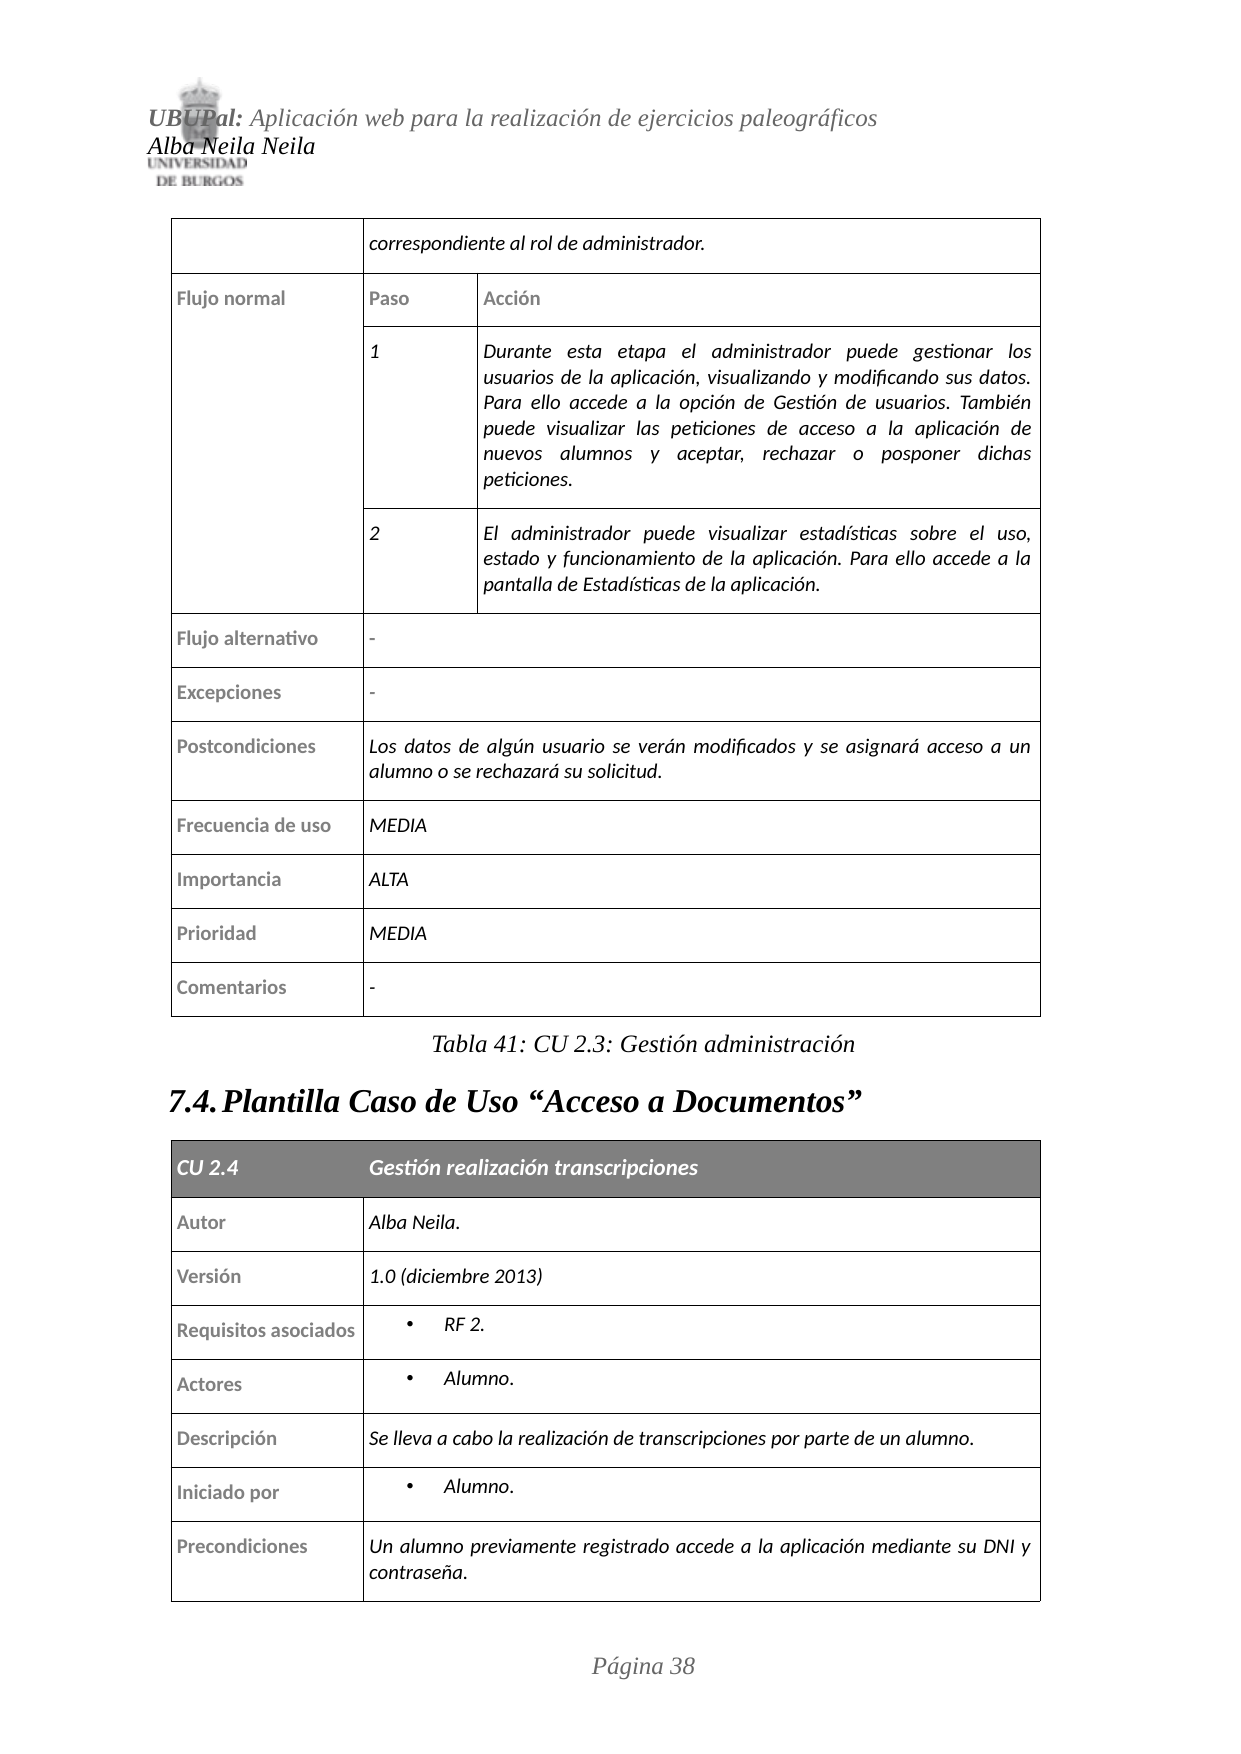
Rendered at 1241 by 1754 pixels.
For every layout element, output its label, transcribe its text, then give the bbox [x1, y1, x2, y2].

table_header CU 2.4 [172, 1141, 363, 1197]
table_cell Alumno. [364, 1360, 1040, 1413]
table_cell Flujo alternativo [172, 614, 363, 667]
table_cell - [364, 614, 1040, 667]
table_cell ALTA [364, 855, 1040, 908]
table_cell Un alumno previamente registrado accede a la aplicación mediante su DNI y contraseña. [364, 1522, 1040, 1601]
table_cell Se lleva a cabo la realización de transcripciones por parte de un alumno. [364, 1414, 1040, 1467]
subtitle Plantilla Caso de Uso “Acceso a Documentos” [159, 1081, 1063, 1120]
table_cell Requisitos asociados [172, 1306, 363, 1359]
table_cell Frecuencia de uso [172, 801, 363, 854]
table_cell Precondiciones [172, 1522, 363, 1601]
table_cell Postcondiciones [172, 722, 363, 800]
table_cell Importancia [172, 855, 363, 908]
table_cell El administrador puede visualizar estadísticas sobre el uso, estado y funcionamiento de la aplicación. Para ello accede a la pantalla de Estadísticas de la aplicación. [478, 509, 1040, 612]
table_cell 1.0 (diciembre 2013) [364, 1252, 1040, 1305]
table_cell Iniciado por [172, 1468, 363, 1521]
table_cell - [364, 668, 1040, 721]
table_cell Excepciones [172, 668, 363, 721]
table_cell Alumno. [364, 1468, 1040, 1521]
table_cell Paso [364, 274, 477, 326]
table_cell 1 [364, 327, 477, 508]
picture [147, 77, 247, 186]
table_cell Descripción [172, 1414, 363, 1467]
table_cell Durante esta etapa el administrador puede gestionar los usuarios de la aplicación, visualizando y modificando sus datos. Para ello accede a la opción de Gestión de usuarios. También puede visualizar las peticiones de acceso a la aplicación de nuevos alumnos y aceptar, rechazar o posponer dichas peticiones. [478, 327, 1040, 508]
table_cell Versión [172, 1252, 363, 1305]
table_cell Alba Neila. [364, 1198, 1040, 1251]
table_cell MEDIA [364, 909, 1040, 962]
table_cell [172, 219, 363, 272]
table_cell 2 [364, 509, 477, 612]
table_cell Flujo normal [172, 274, 363, 612]
table_cell Comentarios [172, 963, 363, 1016]
table_cell Los datos de algún usuario se verán modificados y se asignará acceso a un alumno o se rechazará su solicitud. [364, 722, 1040, 800]
text Tabla 41: CU 2.3: Gestión administración [226, 1029, 1063, 1058]
table_cell Acción [478, 274, 1040, 326]
table_cell Actores [172, 1360, 363, 1413]
table_cell - [364, 963, 1040, 1016]
table_cell Prioridad [172, 909, 363, 962]
table_cell Autor [172, 1198, 363, 1251]
table_cell MEDIA [364, 801, 1040, 854]
table_cell correspondiente al rol de administrador. [364, 219, 1040, 272]
table_cell RF 2. [364, 1306, 1040, 1359]
table_header Gestión realización transcripciones [363, 1141, 1040, 1197]
